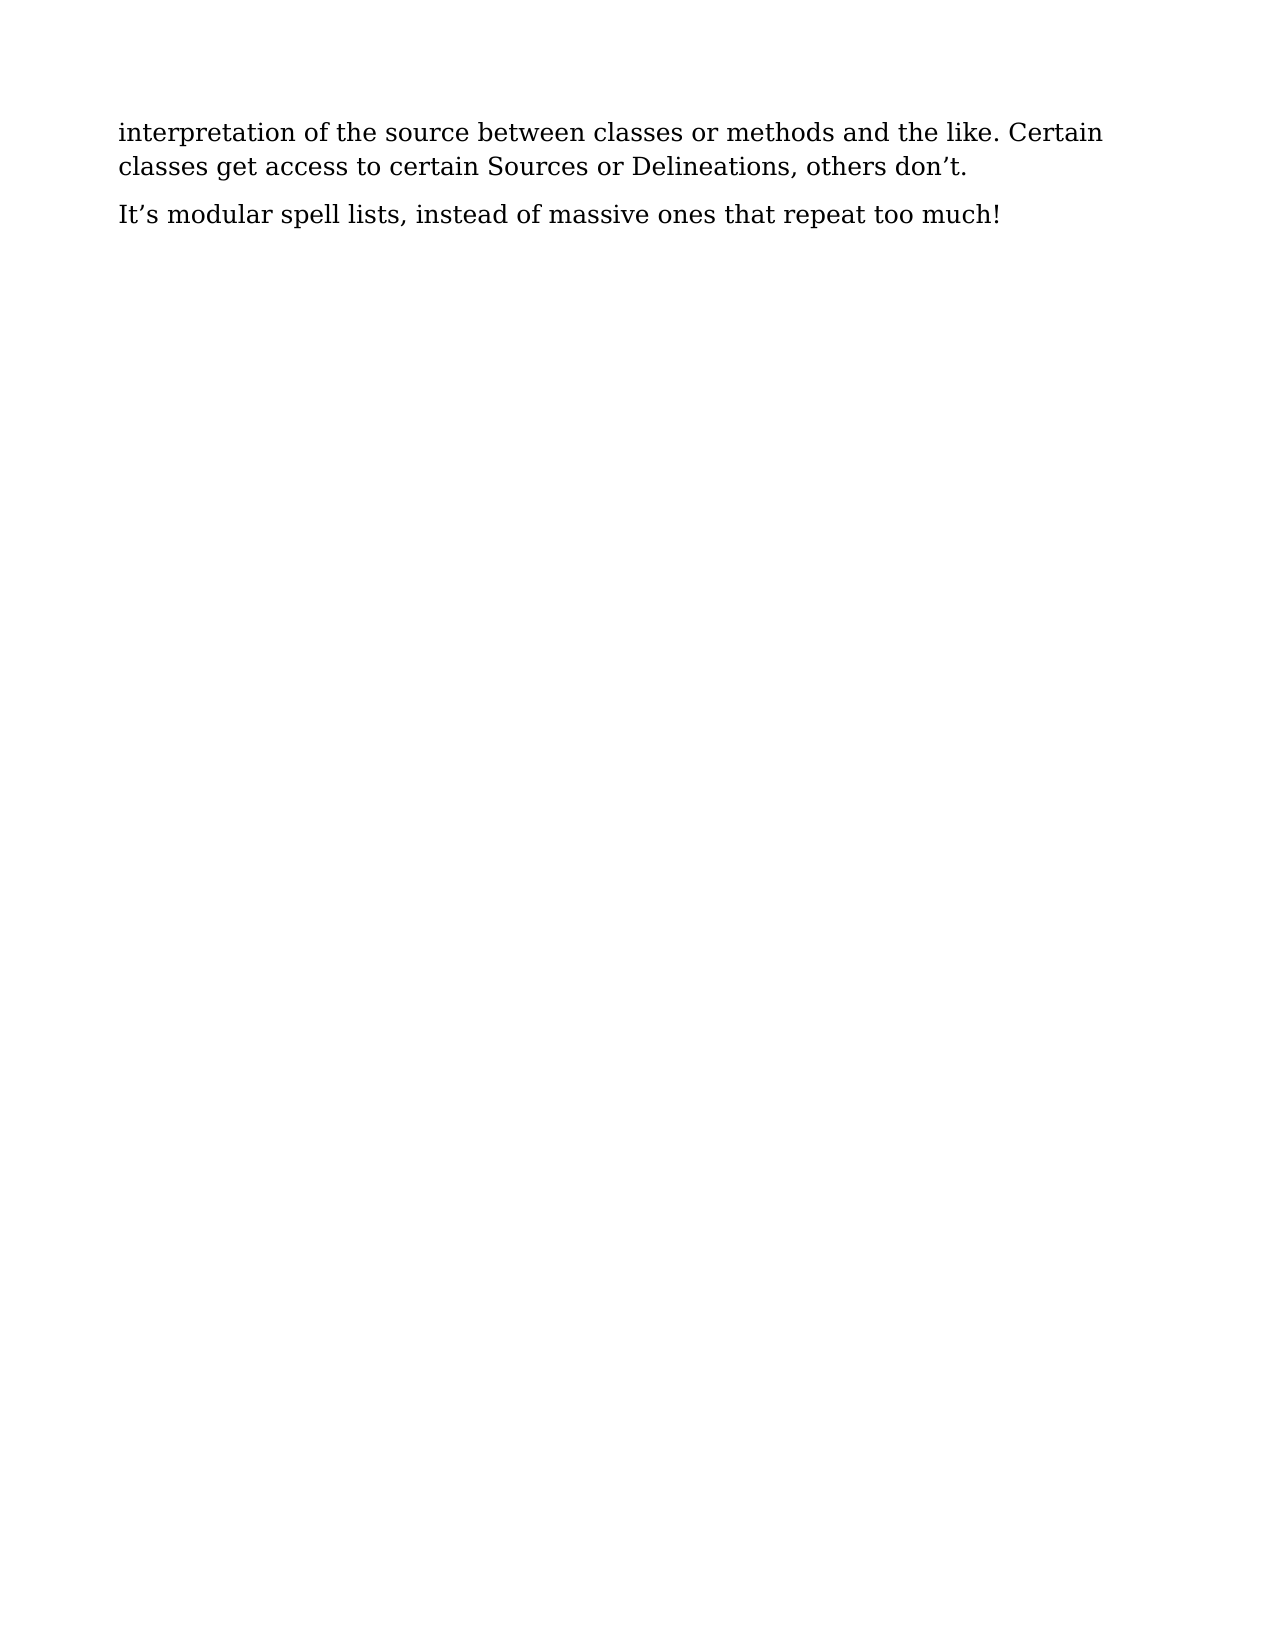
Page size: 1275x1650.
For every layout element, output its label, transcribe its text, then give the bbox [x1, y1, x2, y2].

text It’s modular spell lists, instead of massive ones that repeat too much! [118, 200, 1157, 229]
text interpretation of the source between classes or methods and the like. Certain classes get access to certain Sources or Delineations, others don’t. [118, 118, 1157, 181]
